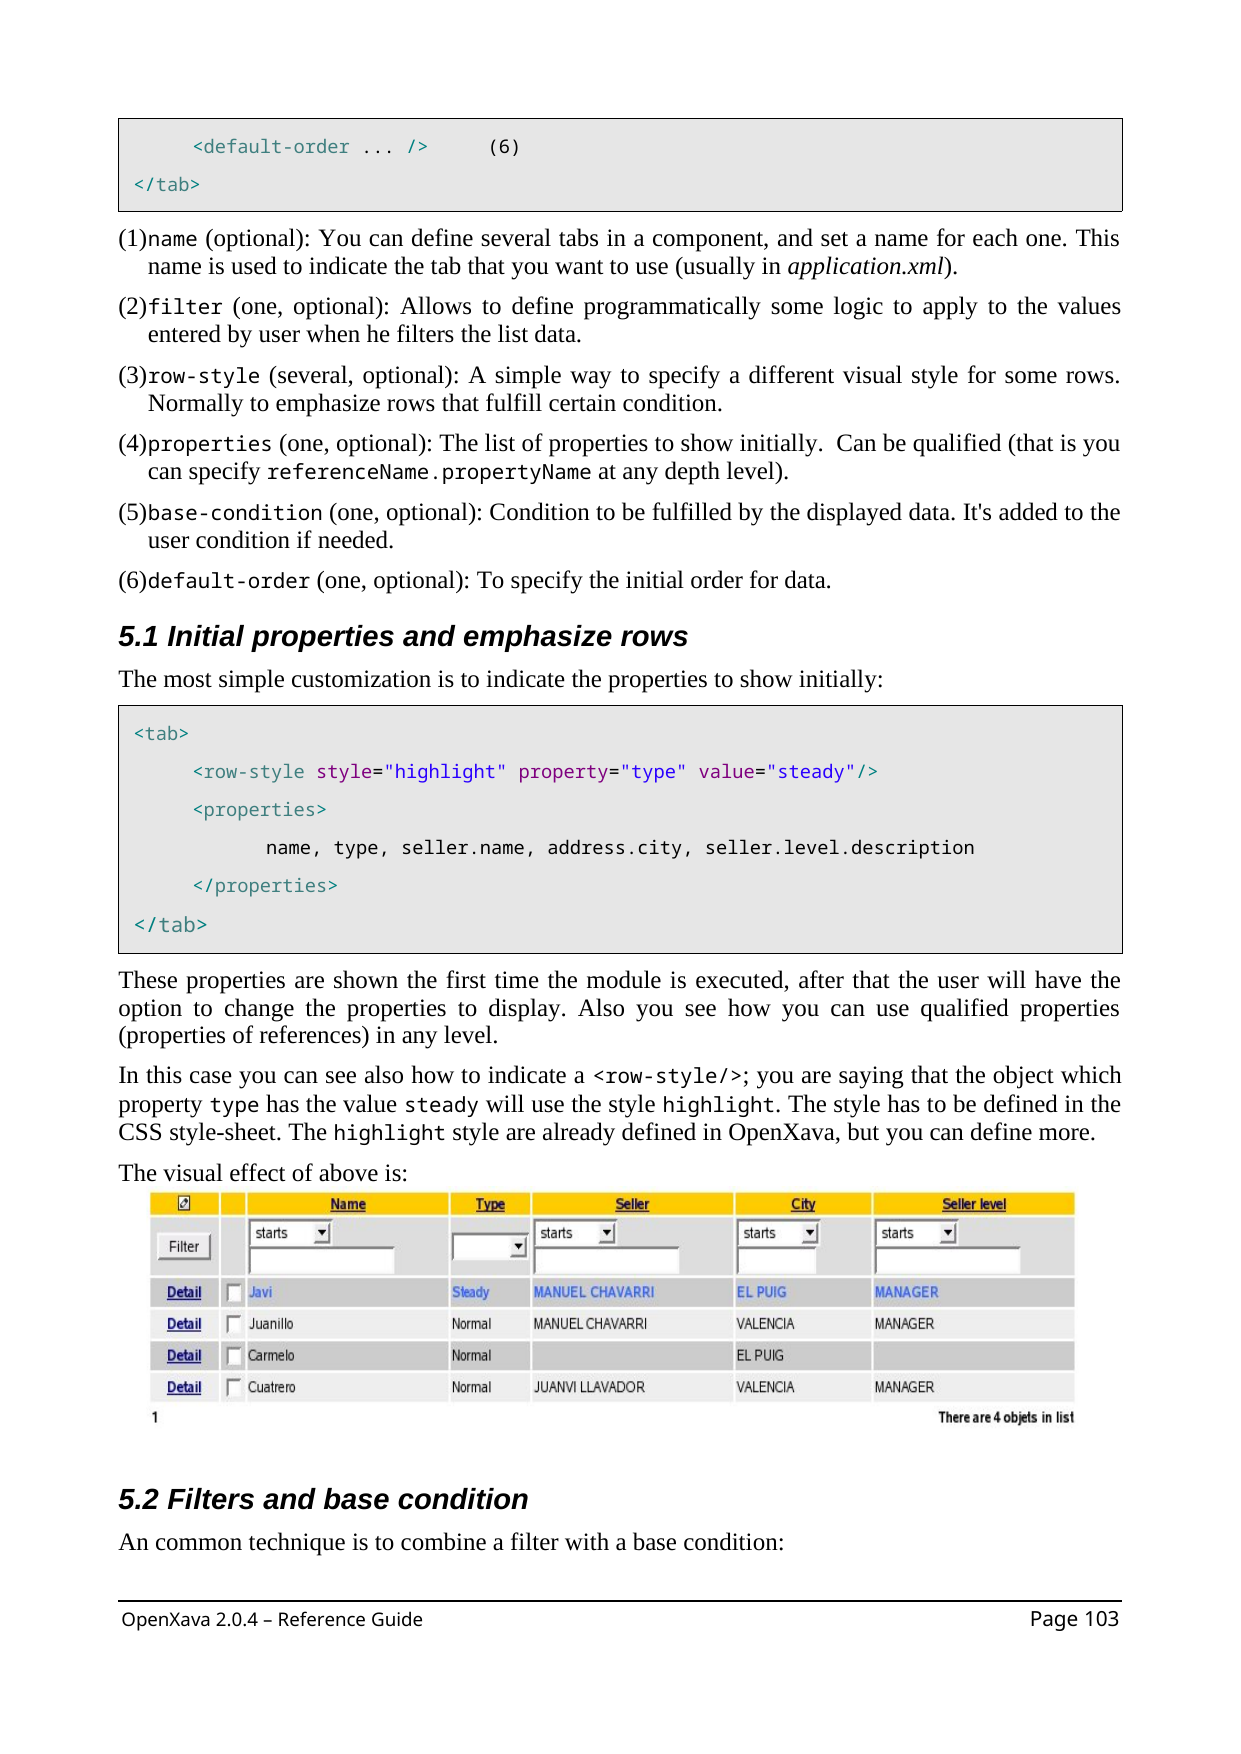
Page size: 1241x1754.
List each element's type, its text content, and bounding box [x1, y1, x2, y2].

subtitle Filters and base condition [118, 1483, 1122, 1516]
list filter (one, optional): Allows to define programmatically some logic to apply to the values entered by user when he filters the list data. [118, 292, 1122, 348]
text <tab> [119, 706, 1122, 743]
text </tab> [119, 156, 1122, 211]
text </properties> [119, 857, 1122, 895]
list properties (one, optional): The list of properties to show initially. Can be qualified (that is you can specify referenceName.propertyName at any depth level). [118, 429, 1122, 486]
list name (optional): You can define several tabs in a component, and set a name for each one. This name is used to indicate the tab that you want to use (usually in application.xml). [118, 224, 1122, 280]
text </tab> [119, 895, 1122, 953]
text The visual effect of above is: [118, 1159, 1122, 1186]
text <row-style style="highlight" property="type" value="steady"/> [119, 743, 1122, 781]
text In this case you can see also how to indicate a <row-style/>; you are saying that the object which property type has the value steady will use the style highlight. The style has to be defined in the CSS style-sheet. The highlight style are already defined in OpenXava, but you can define more. [118, 1062, 1122, 1146]
text <default-order ... /> (6) [119, 119, 1122, 156]
text An common technique is to combine a filter with a base condition: [118, 1528, 1122, 1556]
picture [146, 1186, 1079, 1431]
list default-order (one, optional): To specify the initial order for data. [118, 567, 1122, 595]
list base-condition (one, optional): Condition to be fulfilled by the displayed data. It's added to the user condition if needed. [118, 498, 1122, 554]
text These properties are shown the first time the module is executed, after that the user will have the option to change the properties to display. Also you see how you can use qualified properties (properties of references) in any level. [118, 966, 1122, 1049]
subtitle Initial properties and emphasize rows [118, 620, 1122, 653]
text name, type, seller.name, address.city, seller.level.description [119, 819, 1122, 857]
list row-style (several, optional): A simple way to specify a different visual style for some rows. Normally to emphasize rows that fulfill certain condition. [118, 361, 1122, 417]
text <properties> [119, 781, 1122, 819]
text The most simple customization is to indicate the properties to show initially: [118, 665, 1122, 693]
